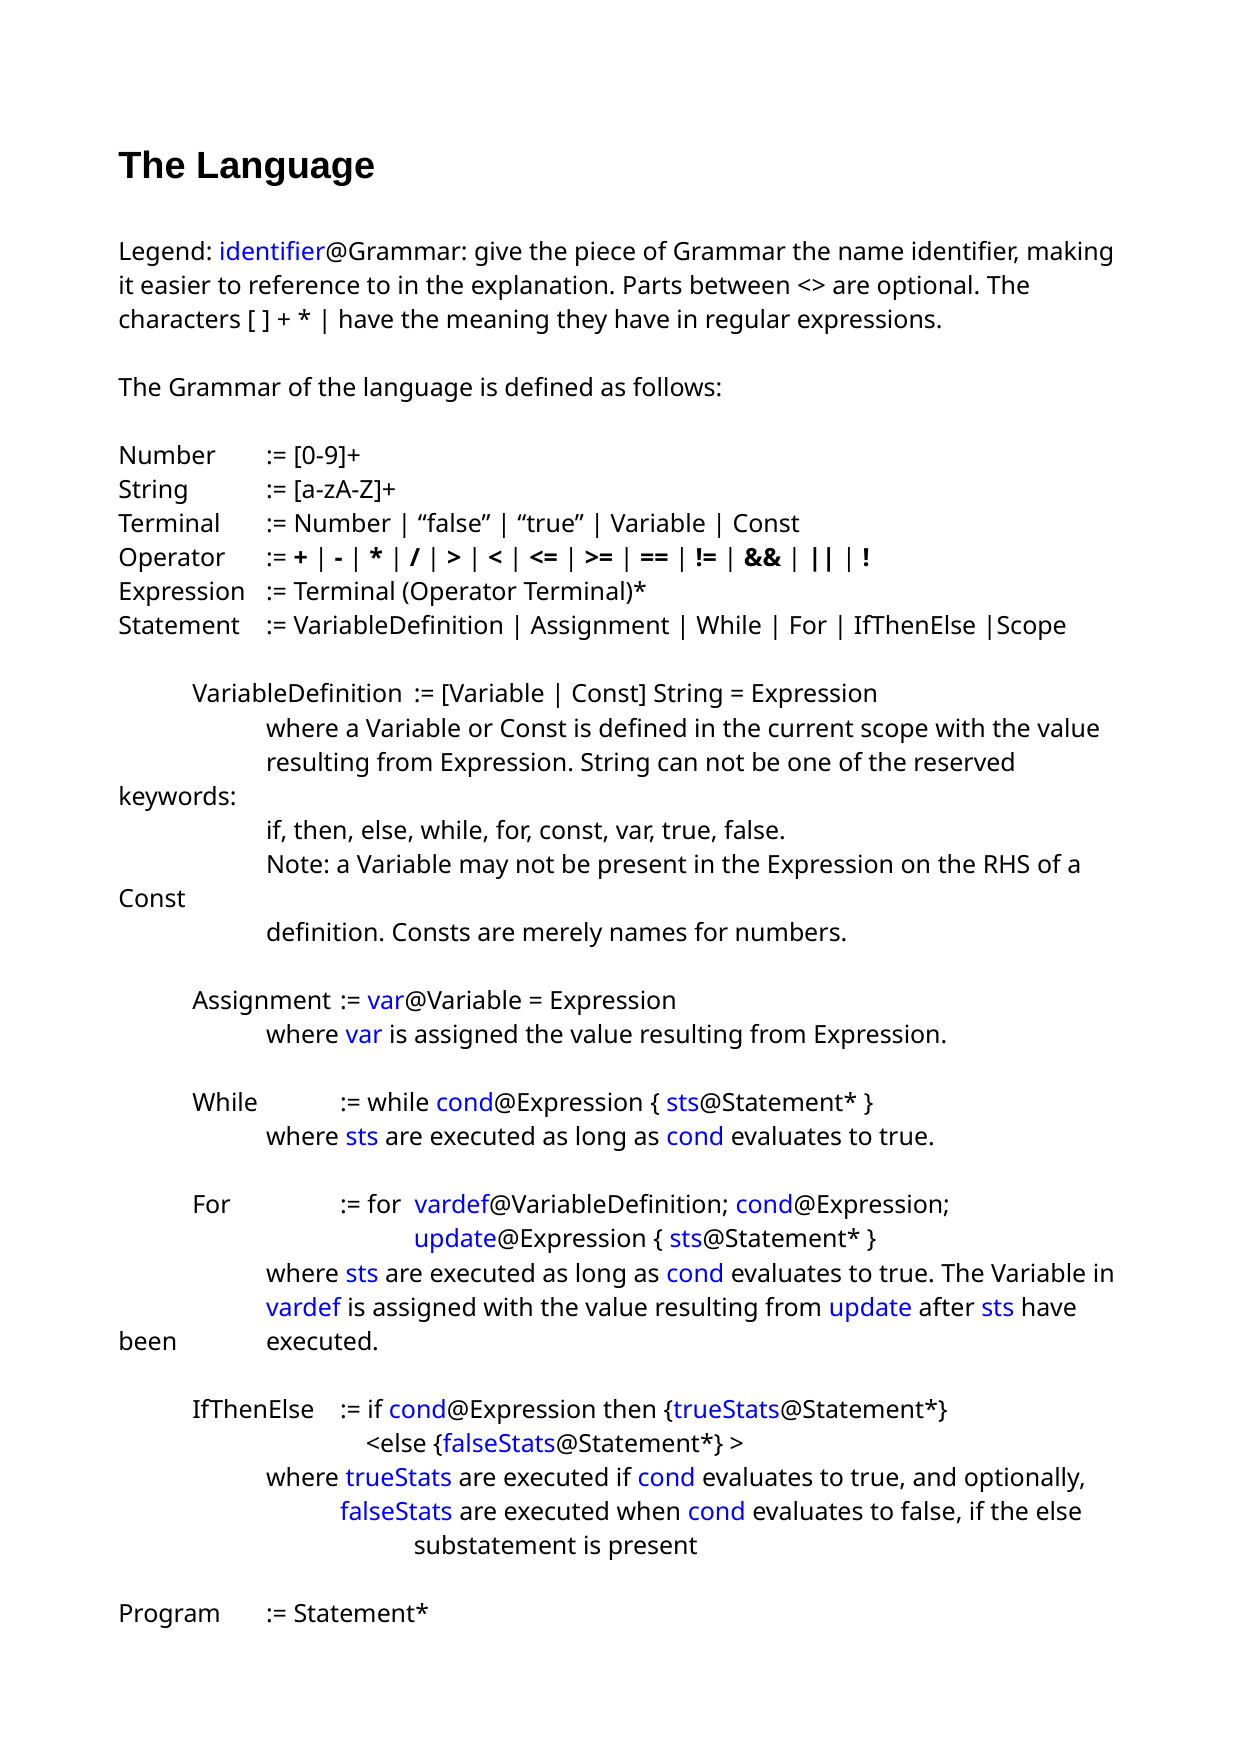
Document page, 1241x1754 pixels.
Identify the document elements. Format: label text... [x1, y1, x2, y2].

text For := for vardef@VariableDefinition; cond@Expression; update@Expression { sts@Statement* } [118, 1187, 1122, 1255]
text where a Variable or Const is defined in the current scope with the value [118, 710, 1122, 744]
text <else {falseStats@Statement*} > [118, 1426, 1122, 1459]
text where var is assigned the value resulting from Expression. [118, 1017, 1122, 1051]
text Number := [0-9]+ [118, 438, 1122, 472]
text Note: a Variable may not be present in the Expression on the RHS of a Const [118, 846, 1122, 914]
text IfThenElse := if cond@Expression then {trueStats@Statement*} [118, 1391, 1122, 1426]
text Statement := VariableDefinition | Assignment | While | For | IfThenElse |Scope [118, 608, 1122, 642]
text The Grammar of the language is defined as follows: [118, 369, 1122, 404]
subtitle The Language [118, 143, 1122, 187]
text definition. Consts are merely names for numbers. [118, 914, 1122, 949]
text where sts are executed as long as cond evaluates to true. [118, 1119, 1122, 1153]
text While := while cond@Expression { sts@Statement* } [118, 1085, 1122, 1119]
text Legend: identifier@Grammar: give the piece of Grammar the name identifier, making it easier to reference to in the explanation. Parts between <> are optional. The characters [ ] + * | have the meaning they have in regular expressions. [118, 233, 1122, 336]
text VariableDefinition := [Variable | Const] String = Expression [118, 676, 1122, 710]
text if, then, else, while, for, const, var, true, false. [118, 812, 1122, 846]
text Program := Statement* [118, 1596, 1122, 1630]
text String := [a-zA-Z]+ [118, 472, 1122, 506]
text where sts are executed as long as cond evaluates to true. The Variable in vardef is assigned with the value resulting from update after sts have been executed. [118, 1255, 1122, 1357]
text Operator := + | - | * | / | > | < | <= | >= | == | != | && | || | ! [118, 540, 1122, 574]
text Assignment := var@Variable = Expression [118, 983, 1122, 1017]
text Terminal := Number | “false” | “true” | Variable | Const [118, 506, 1122, 540]
text where trueStats are executed if cond evaluates to true, and optionally, falseStats are executed when cond evaluates to false, if the else substatement is present [118, 1459, 1122, 1562]
text resulting from Expression. String can not be one of the reserved keywords: [118, 744, 1122, 812]
text Expression := Terminal (Operator Terminal)* [118, 574, 1122, 608]
